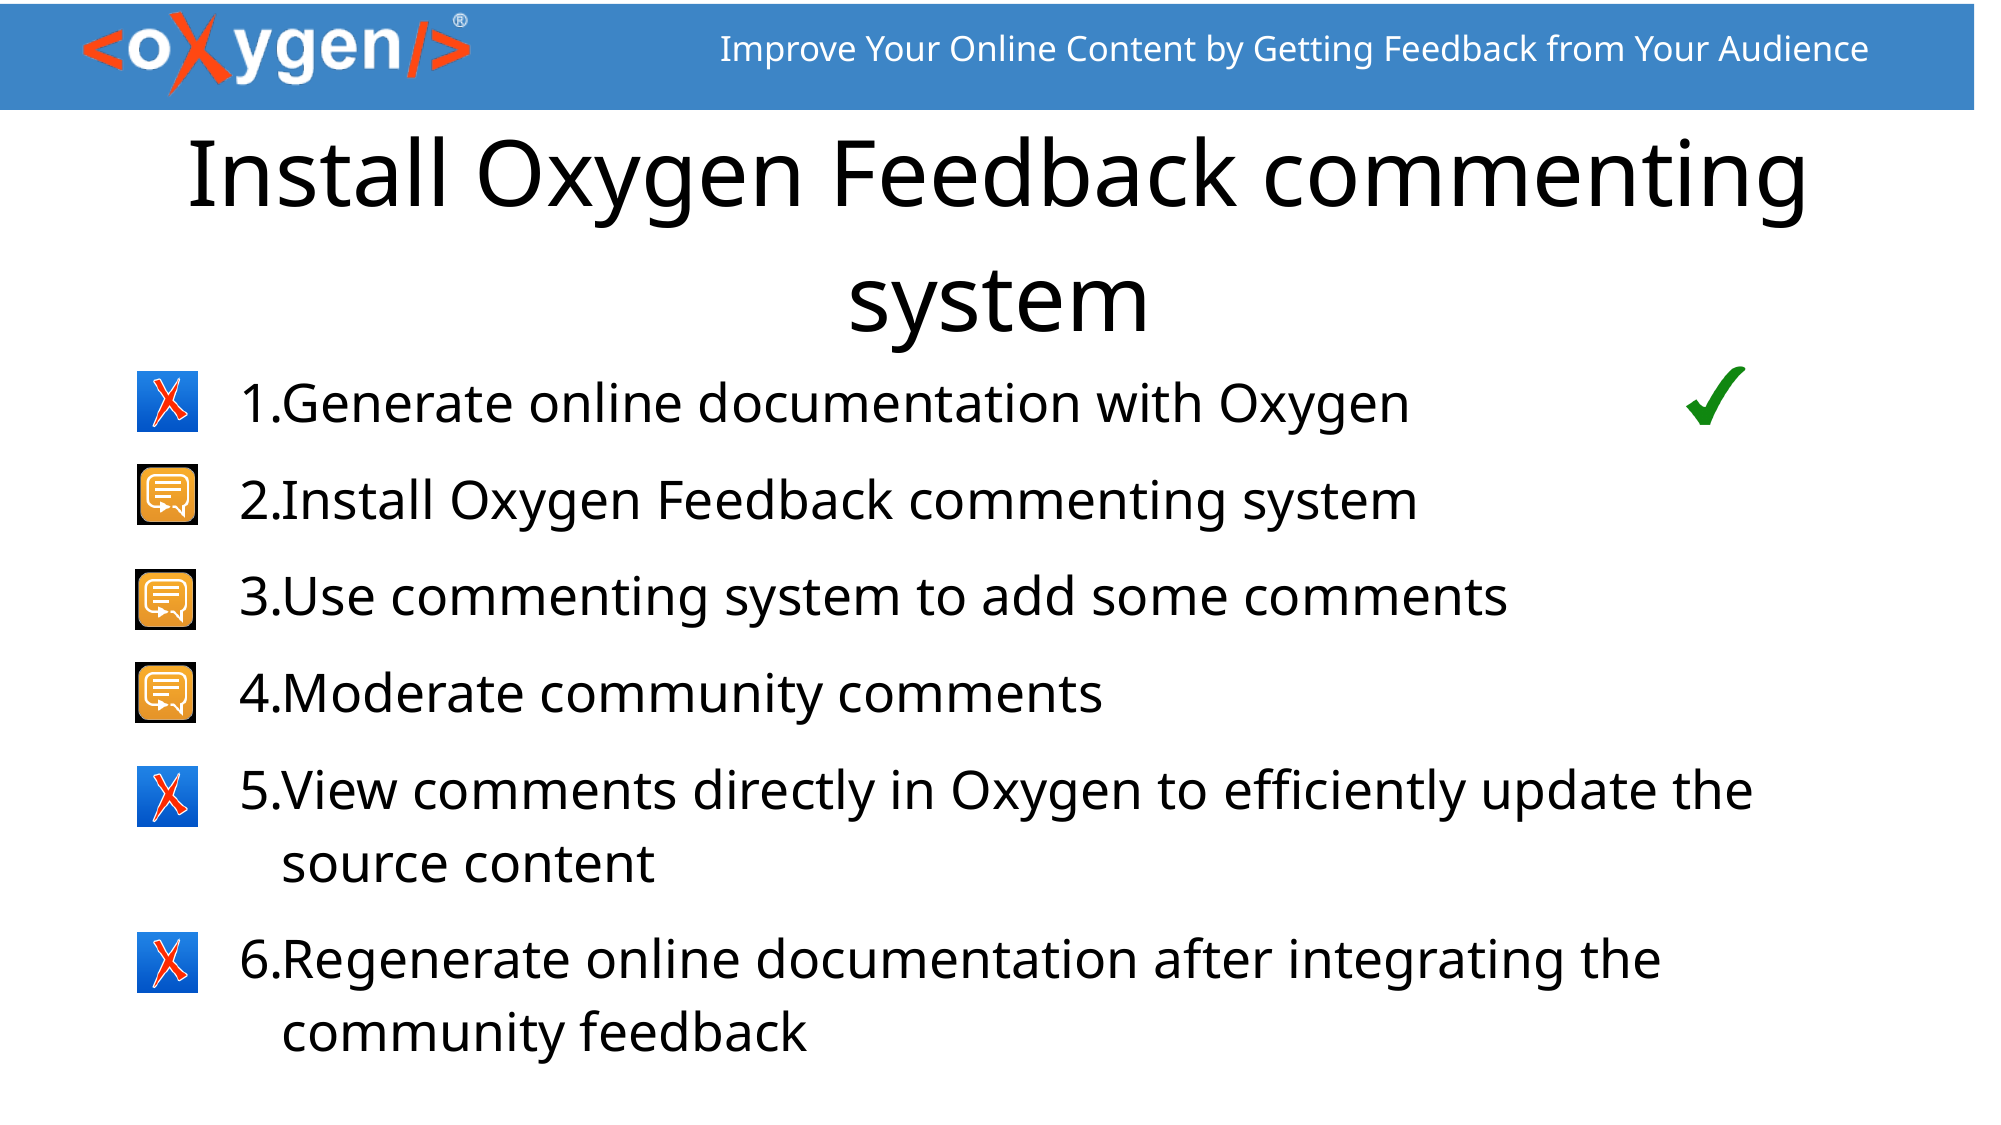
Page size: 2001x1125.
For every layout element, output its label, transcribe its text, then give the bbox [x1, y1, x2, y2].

picture [1685, 365, 1746, 426]
picture [137, 371, 198, 432]
list Generate online documentation with Oxygen Install Oxygen Feedback commenting system Use commenting system to add some comments Moderate community comments View comments directly in Oxygen to efficiently update the source content Regenerate online documentation after integrating the community feedback [225, 365, 1900, 1071]
picture [75, 0, 488, 106]
picture [137, 464, 198, 525]
picture [135, 569, 196, 630]
picture [137, 932, 198, 993]
picture [137, 766, 198, 828]
title Install Oxygen Feedback commenting system [99, 126, 1900, 341]
picture [135, 662, 196, 723]
